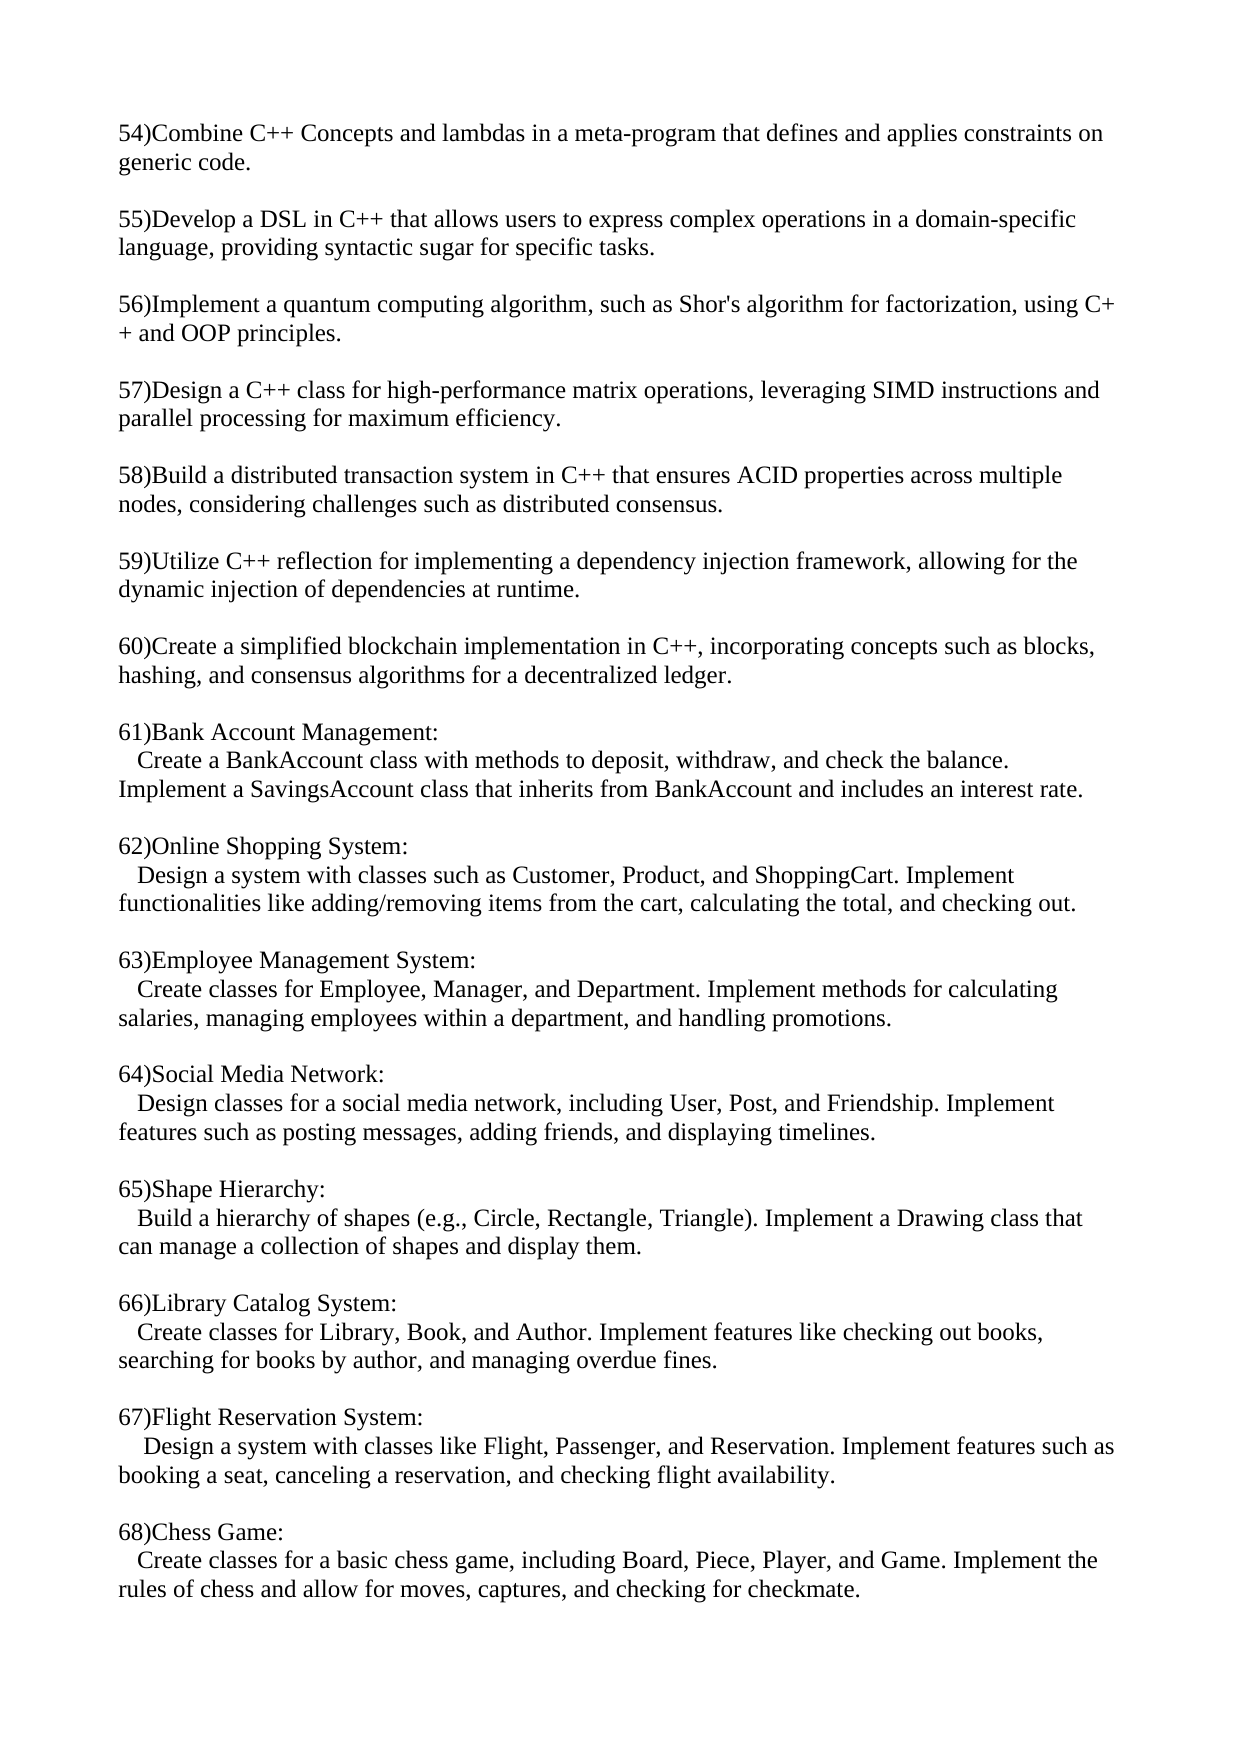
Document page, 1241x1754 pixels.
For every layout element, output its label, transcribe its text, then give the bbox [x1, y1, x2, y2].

text 65)Shape Hierarchy: [118, 1174, 1122, 1203]
text Design a system with classes like Flight, Passenger, and Reservation. Implement features such as booking a seat, canceling a reservation, and checking flight availability. [118, 1431, 1122, 1489]
text 55)Develop a DSL in C++ that allows users to express complex operations in a domain-specific language, providing syntactic sugar for specific tasks. [118, 204, 1122, 261]
text 54)Combine C++ Concepts and lambdas in a meta-program that defines and applies constraints on generic code. [118, 118, 1122, 176]
text 61)Bank Account Management: [118, 717, 1122, 746]
text Create classes for Employee, Manager, and Department. Implement methods for calculating salaries, managing employees within a department, and handling promotions. [118, 974, 1122, 1032]
text 67)Flight Reservation System: [118, 1402, 1122, 1431]
text 58)Build a distributed transaction system in C++ that ensures ACID properties across multiple nodes, considering challenges such as distributed consensus. [118, 460, 1122, 518]
text 57)Design a C++ class for high-performance matrix operations, leveraging SIMD instructions and parallel processing for maximum efficiency. [118, 375, 1122, 432]
text 56)Implement a quantum computing algorithm, such as Shor's algorithm for factorization, using C++ and OOP principles. [118, 289, 1122, 347]
text Create classes for a basic chess game, including Board, Piece, Player, and Game. Implement the rules of chess and allow for moves, captures, and checking for checkmate. [118, 1545, 1122, 1603]
text Create classes for Library, Book, and Author. Implement features like checking out books, searching for books by author, and managing overdue fines. [118, 1317, 1122, 1374]
text 66)Library Catalog System: [118, 1288, 1122, 1317]
text 62)Online Shopping System: [118, 831, 1122, 860]
text 68)Chess Game: [118, 1517, 1122, 1545]
text 63)Employee Management System: [118, 945, 1122, 974]
text 64)Social Media Network: [118, 1059, 1122, 1088]
text Create a BankAccount class with methods to deposit, withdraw, and check the balance. Implement a SavingsAccount class that inherits from BankAccount and includes an interest rate. [118, 746, 1122, 803]
text Build a hierarchy of shapes (e.g., Circle, Rectangle, Triangle). Implement a Drawing class that can manage a collection of shapes and display them. [118, 1203, 1122, 1260]
text Design classes for a social media network, including User, Post, and Friendship. Implement features such as posting messages, adding friends, and displaying timelines. [118, 1088, 1122, 1146]
text 59)Utilize C++ reflection for implementing a dependency injection framework, allowing for the dynamic injection of dependencies at runtime. [118, 546, 1122, 603]
text Design a system with classes such as Customer, Product, and ShoppingCart. Implement functionalities like adding/removing items from the cart, calculating the total, and checking out. [118, 860, 1122, 917]
text 60)Create a simplified blockchain implementation in C++, incorporating concepts such as blocks, hashing, and consensus algorithms for a decentralized ledger. [118, 631, 1122, 689]
